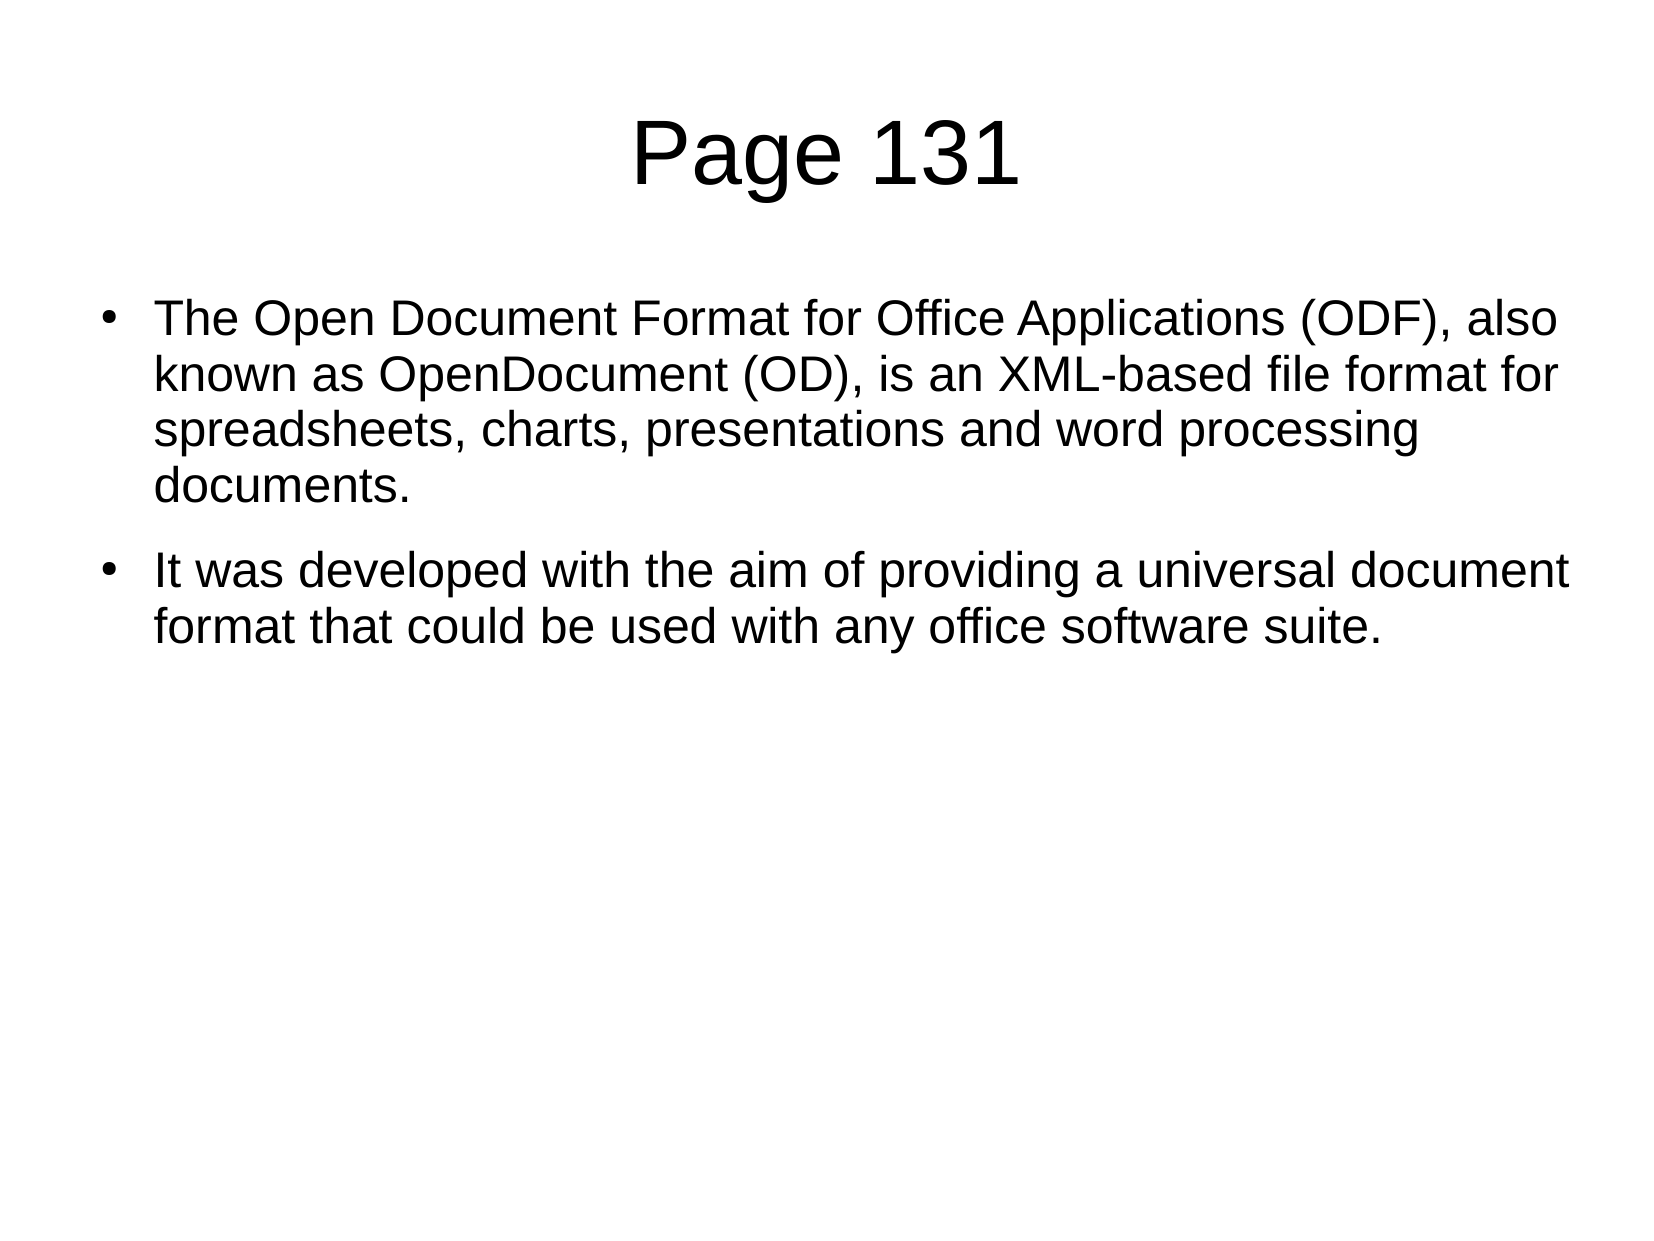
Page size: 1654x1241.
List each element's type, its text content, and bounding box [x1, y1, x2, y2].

list The Open Document Format for Office Applications (ODF), also known as OpenDocument (OD), is an XML-based file format for spreadsheets, charts, presentations and word processing documents. It was developed with the aim of providing a universal document format that could be used with any office software suite. [82, 290, 1571, 1109]
title Page 131 [82, 49, 1571, 257]
